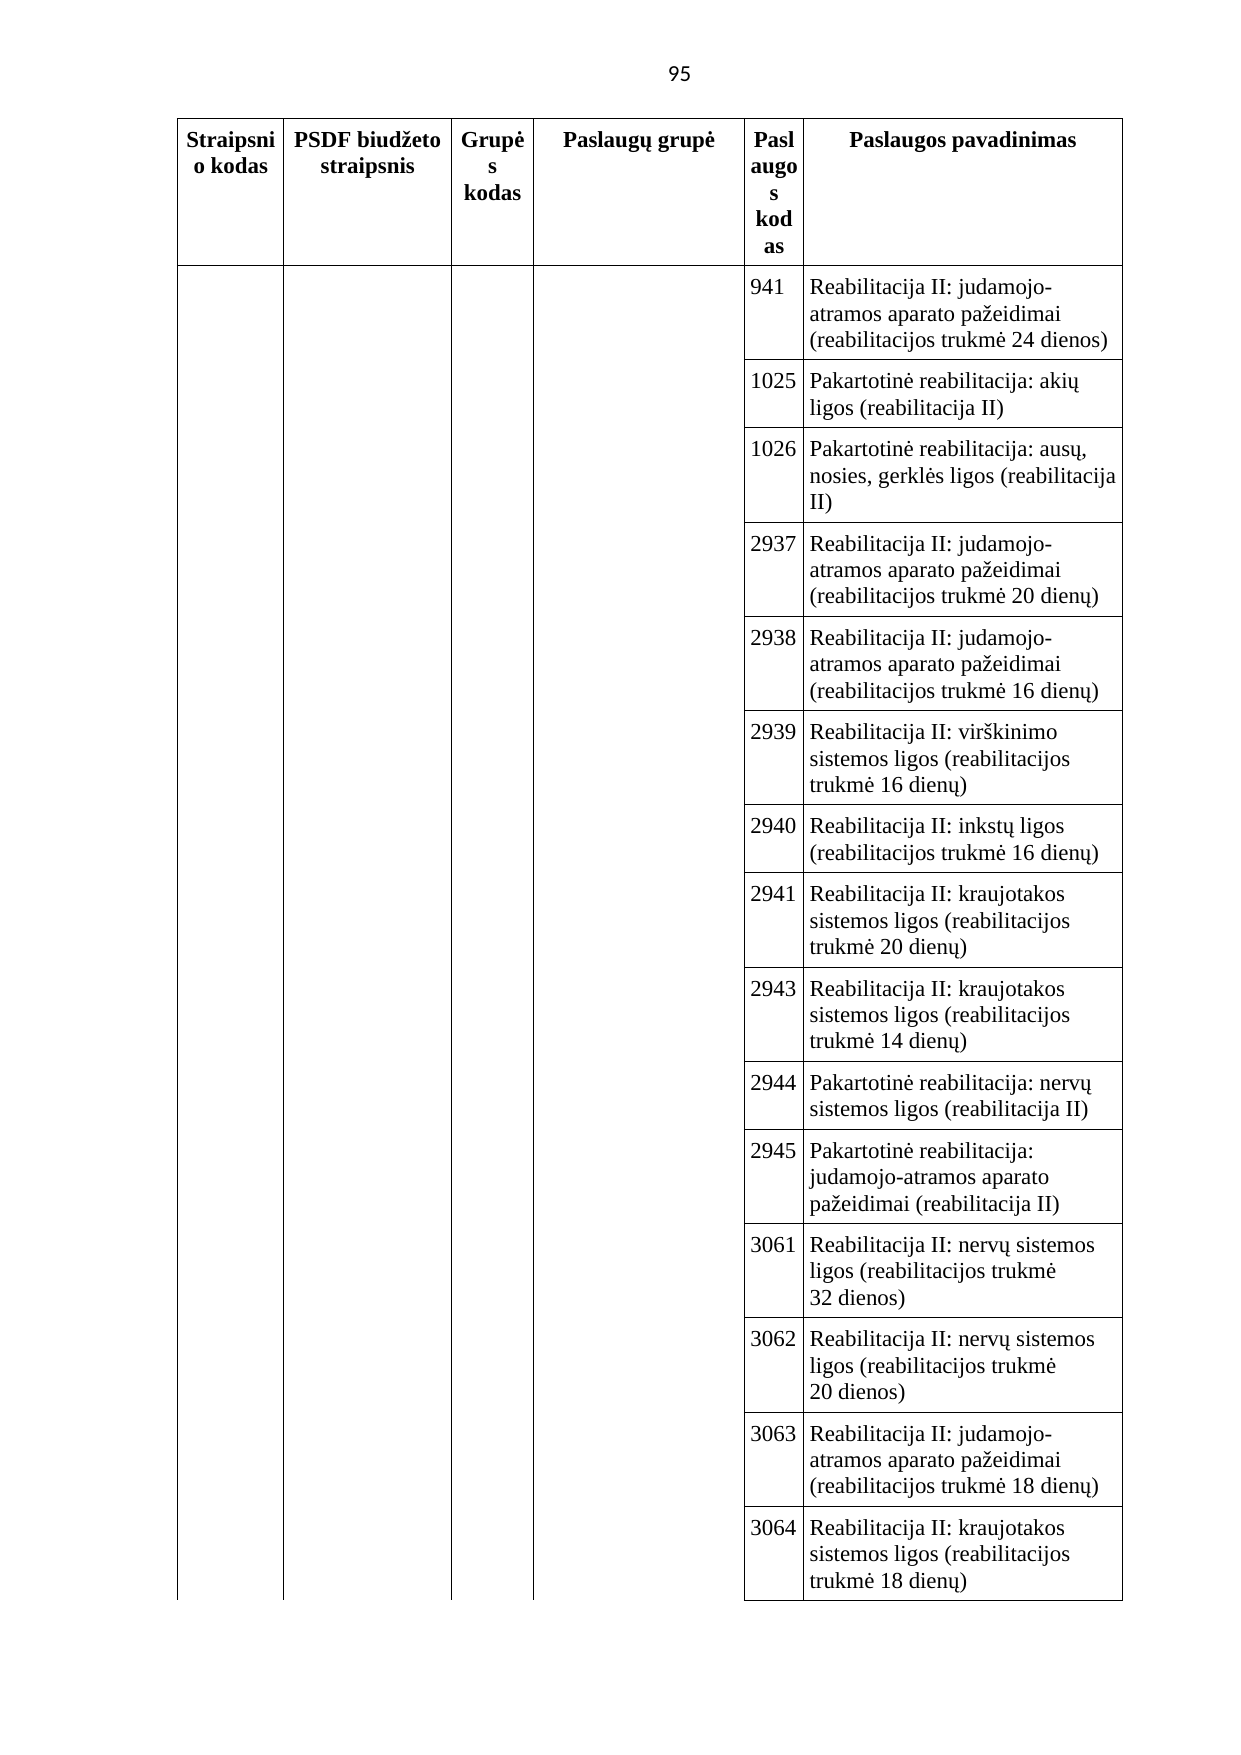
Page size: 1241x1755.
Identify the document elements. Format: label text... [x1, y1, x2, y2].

table_cell [534, 427, 744, 522]
table_cell [534, 1506, 744, 1600]
table_cell [284, 1129, 451, 1223]
table_cell [452, 710, 533, 804]
table_cell [534, 710, 744, 804]
table_cell 2938 [745, 617, 803, 710]
table_header Grupės kodas [452, 119, 533, 265]
table_cell [284, 1061, 451, 1129]
table_cell 2941 [745, 873, 803, 967]
table_cell [534, 1223, 744, 1317]
table_cell 3064 [745, 1507, 803, 1600]
table_cell Reabilitacija II: judamojo-atramos aparato pažeidimai (reabilitacijos trukmė 24 dienos) [804, 266, 1122, 359]
table_cell [284, 710, 451, 804]
table_cell Reabilitacija II: judamojo-atramos aparato pažeidimai (reabilitacijos trukmė 16 dienų) [804, 617, 1122, 710]
table_cell [178, 872, 283, 967]
table_cell [534, 522, 744, 616]
table_cell [284, 804, 451, 872]
table_cell [534, 967, 744, 1061]
table_cell 3061 [745, 1224, 803, 1317]
table_header Paslaugų grupė [534, 119, 744, 265]
table_cell [452, 1129, 533, 1223]
table_cell [534, 872, 744, 967]
table_cell Pakartotinė reabilitacija: akių ligos (reabilitacija II) [804, 360, 1122, 427]
table_cell [452, 872, 533, 967]
table_cell [452, 1223, 533, 1317]
table_cell [534, 616, 744, 710]
table_cell [534, 359, 744, 427]
table_cell [178, 616, 283, 710]
table_cell 2937 [745, 523, 803, 616]
table_cell 1026 [745, 428, 803, 522]
table_cell 3063 [745, 1413, 803, 1506]
table_cell [178, 427, 283, 522]
table_cell [452, 359, 533, 427]
table_header Paslaugos pavadinimas [804, 119, 1122, 265]
table_cell 2943 [745, 968, 803, 1061]
table_cell [178, 1412, 283, 1506]
table_cell Reabilitacija II: nervų sistemos ligos (reabilitacijos trukmė 32 dienos) [804, 1224, 1122, 1317]
table_cell [178, 522, 283, 616]
table_cell Pakartotinė reabilitacija: judamojo-atramos aparato pažeidimai (reabilitacija II) [804, 1130, 1122, 1223]
table_cell [452, 967, 533, 1061]
table_cell [452, 1061, 533, 1129]
table_cell [284, 872, 451, 967]
table_cell Reabilitacija II: inkstų ligos (reabilitacijos trukmė 16 dienų) [804, 805, 1122, 872]
table_cell Pakartotinė reabilitacija: ausų, nosies, gerklės ligos (reabilitacija II) [804, 428, 1122, 522]
table_cell 3062 [745, 1318, 803, 1412]
table_cell [178, 359, 283, 427]
table_cell Reabilitacija II: virškinimo sistemos ligos (reabilitacijos trukmė 16 dienų) [804, 711, 1122, 804]
table_cell [284, 1412, 451, 1506]
table_cell [452, 427, 533, 522]
table_cell [534, 1129, 744, 1223]
table_cell 2939 [745, 711, 803, 804]
table_cell [452, 804, 533, 872]
table_cell [178, 266, 283, 359]
table_cell [534, 266, 744, 359]
table_cell [452, 1317, 533, 1412]
table_cell [452, 522, 533, 616]
table_cell [284, 616, 451, 710]
table_cell Reabilitacija II: kraujotakos sistemos ligos (reabilitacijos trukmė 14 dienų) [804, 968, 1122, 1061]
table_cell 2940 [745, 805, 803, 872]
table_cell [284, 1506, 451, 1600]
table_cell [284, 359, 451, 427]
table_cell [534, 1061, 744, 1129]
table_cell Reabilitacija II: kraujotakos sistemos ligos (reabilitacijos trukmė 18 dienų) [804, 1507, 1122, 1600]
table_cell [178, 1061, 283, 1129]
table_cell [534, 804, 744, 872]
table_cell [178, 804, 283, 872]
table_header Straipsnio kodas [178, 119, 283, 265]
table_cell Reabilitacija II: kraujotakos sistemos ligos (reabilitacijos trukmė 20 dienų) [804, 873, 1122, 967]
table_cell [284, 1223, 451, 1317]
table_cell [452, 1506, 533, 1600]
table_cell Reabilitacija II: nervų sistemos ligos (reabilitacijos trukmė 20 dienos) [804, 1318, 1122, 1412]
table_cell [178, 710, 283, 804]
table_cell 941 [745, 266, 803, 359]
table_cell [284, 522, 451, 616]
table_cell 2944 [745, 1062, 803, 1129]
table_cell [284, 266, 451, 359]
table_cell [178, 1223, 283, 1317]
table_header PSDF biudžeto straipsnis [284, 119, 451, 265]
table_cell [452, 616, 533, 710]
table_cell [178, 1317, 283, 1412]
table_cell Reabilitacija II: judamojo-atramos aparato pažeidimai (reabilitacijos trukmė 20 dienų) [804, 523, 1122, 616]
table_cell [178, 967, 283, 1061]
table_cell Pakartotinė reabilitacija: nervų sistemos ligos (reabilitacija II) [804, 1062, 1122, 1129]
table_cell [534, 1317, 744, 1412]
table_cell [178, 1506, 283, 1600]
table_cell [284, 427, 451, 522]
table_cell Reabilitacija II: judamojo-atramos aparato pažeidimai (reabilitacijos trukmė 18 dienų) [804, 1413, 1122, 1506]
table_header Paslaugos kodas [745, 119, 803, 265]
table_cell [452, 266, 533, 359]
table_cell [284, 967, 451, 1061]
table_cell [284, 1317, 451, 1412]
table_cell [534, 1412, 744, 1506]
table_cell 2945 [745, 1130, 803, 1223]
table_cell [452, 1412, 533, 1506]
table_cell [178, 1129, 283, 1223]
table_cell 1025 [745, 360, 803, 427]
